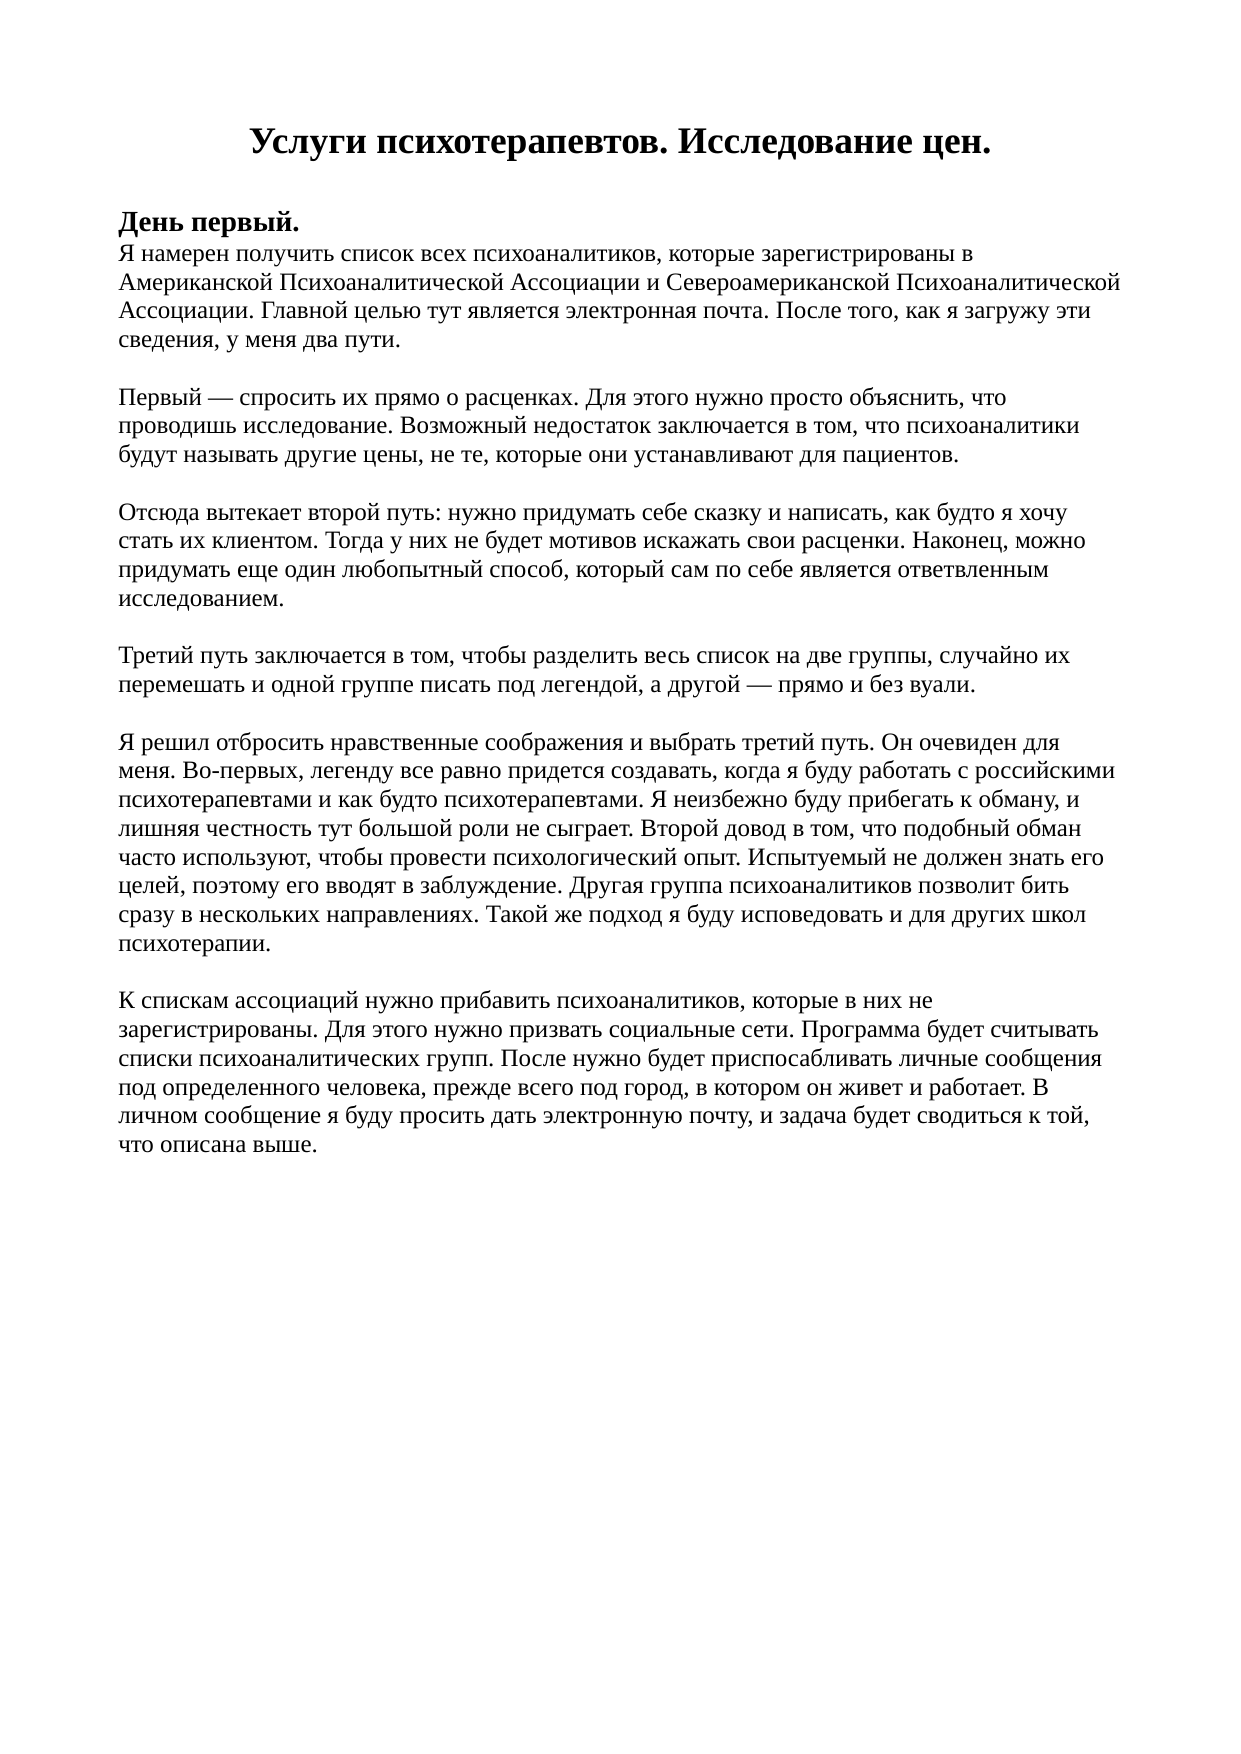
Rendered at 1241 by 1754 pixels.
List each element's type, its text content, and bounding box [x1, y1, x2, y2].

text К спискам ассоциаций нужно прибавить психоаналитиков, которые в них не зарегистрированы. Для этого нужно призвать социальные сети. Программа будет считывать списки психоаналитических групп. После нужно будет приспосабливать личные сообщения под определенного человека, прежде всего под город, в котором он живет и работает. В личном сообщение я буду просить дать электронную почту, и задача будет сводиться к той, что описана выше. [118, 985, 1122, 1158]
text Отсюда вытекает второй путь: нужно придумать себе сказку и написать, как будто я хочу стать их клиентом. Тогда у них не будет мотивов искажать свои расценки. Наконец, можно придумать еще один любопытный способ, который сам по себе является ответвленным исследованием. [118, 497, 1122, 612]
text Услуги психотерапевтов. Исследование цен. [118, 118, 1122, 161]
text День первый. [118, 204, 1122, 238]
text Первый — спросить их прямо о расценках. Для этого нужно просто объяснить, что проводишь исследование. Возможный недостаток заключается в том, что психоаналитики будут называть другие цены, не те, которые они устанавливают для пациентов. [118, 382, 1122, 468]
text Третий путь заключается в том, чтобы разделить весь список на две группы, случайно их перемешать и одной группе писать под легендой, а другой — прямо и без вуали. [118, 640, 1122, 698]
text Я решил отбросить нравственные соображения и выбрать третий путь. Он очевиден для меня. Во-первых, легенду все равно придется создавать, когда я буду работать с российскими психотерапевтами и как будто психотерапевтами. Я неизбежно буду прибегать к обману, и лишняя честность тут большой роли не сыграет. Второй довод в том, что подобный обман часто используют, чтобы провести психологический опыт. Испытуемый не должен знать его целей, поэтому его вводят в заблуждение. Другая группа психоаналитиков позволит бить сразу в нескольких направлениях. Такой же подход я буду исповедовать и для других школ психотерапии. [118, 727, 1122, 957]
text Я намерен получить список всех психоаналитиков, которые зарегистрированы в Американской Психоаналитической Ассоциации и Североамериканской Психоаналитической Ассоциации. Главной целью тут является электронная почта. После того, как я загружу эти сведения, у меня два пути. [118, 238, 1122, 353]
